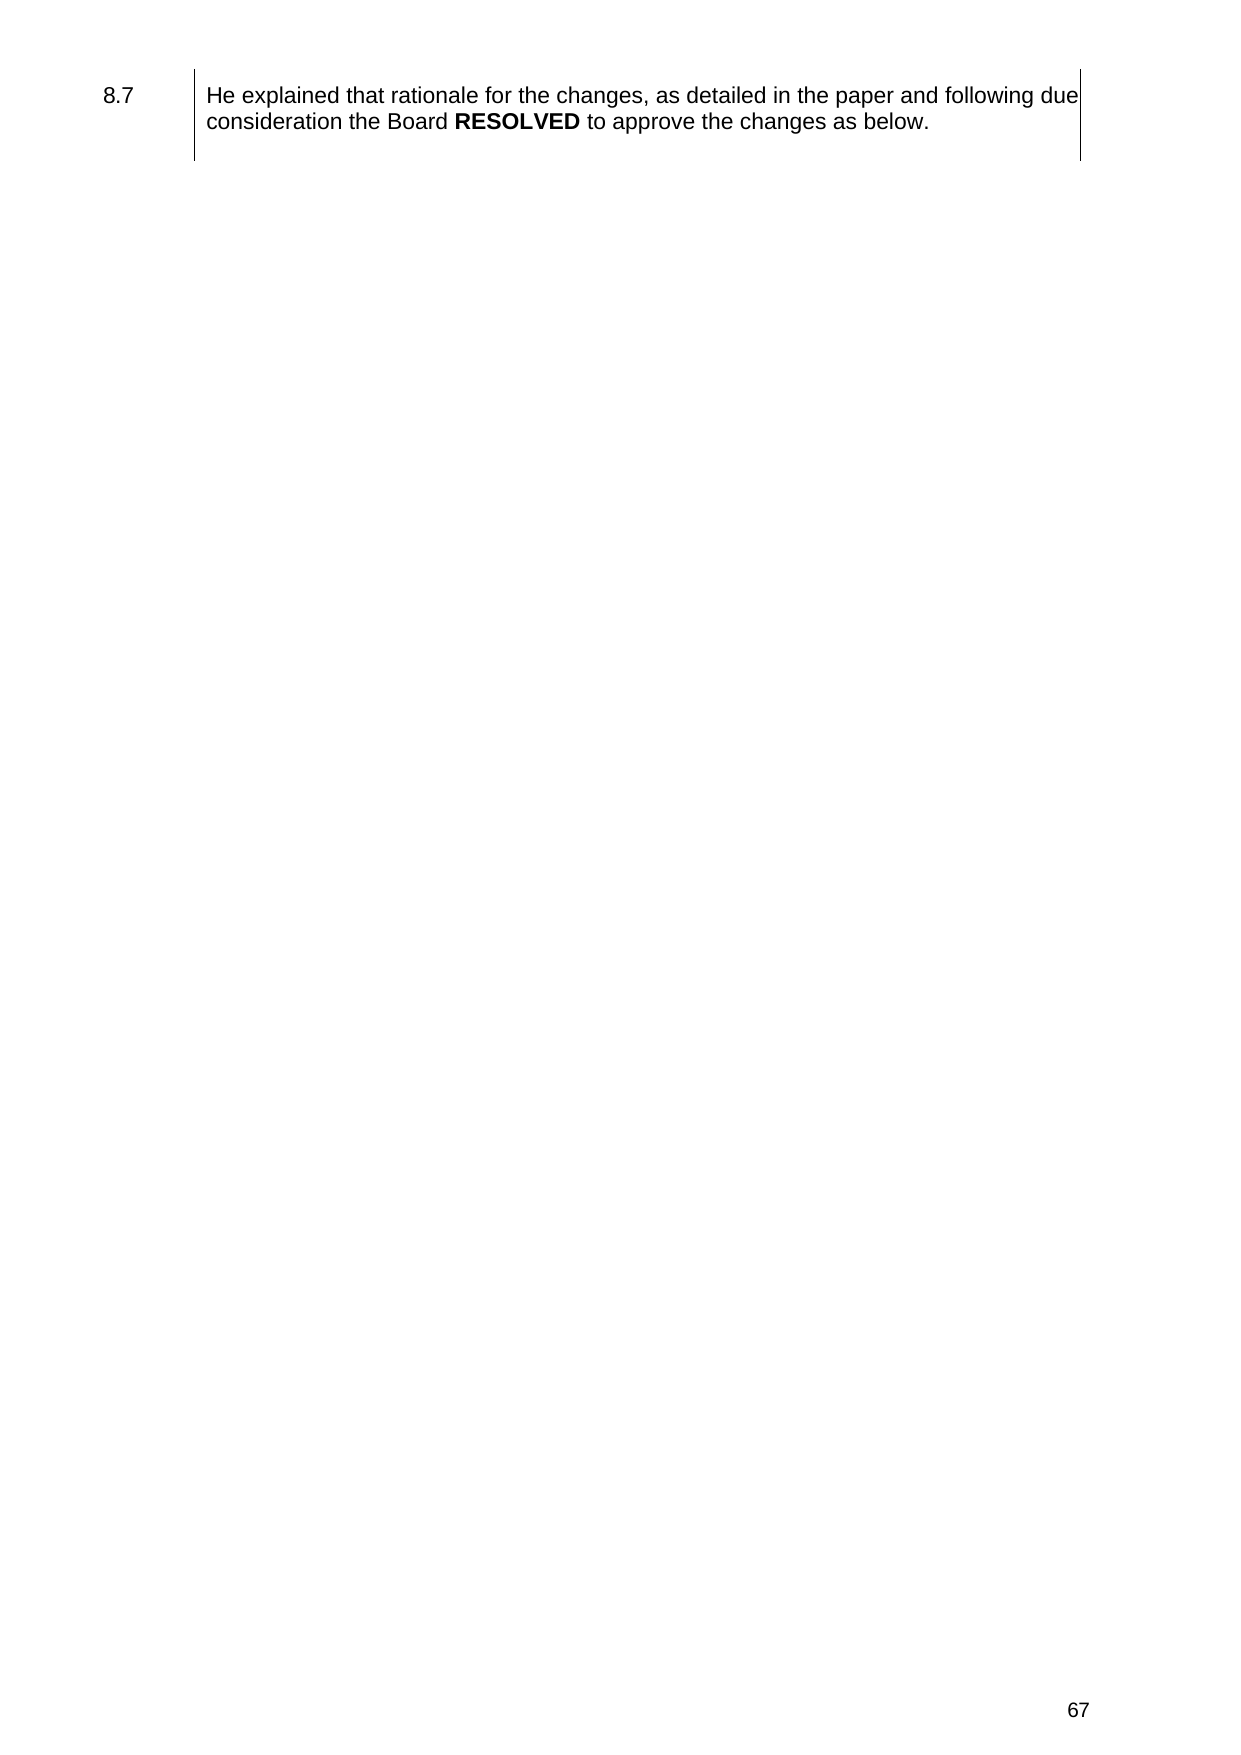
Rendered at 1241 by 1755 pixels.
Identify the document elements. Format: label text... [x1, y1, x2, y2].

table_cell 8.7 [97, 69, 194, 161]
table_cell He explained that rationale for the changes, as detailed in the paper and following due consideration the Board RESOLVED to approve the changes as below. [195, 69, 1080, 161]
